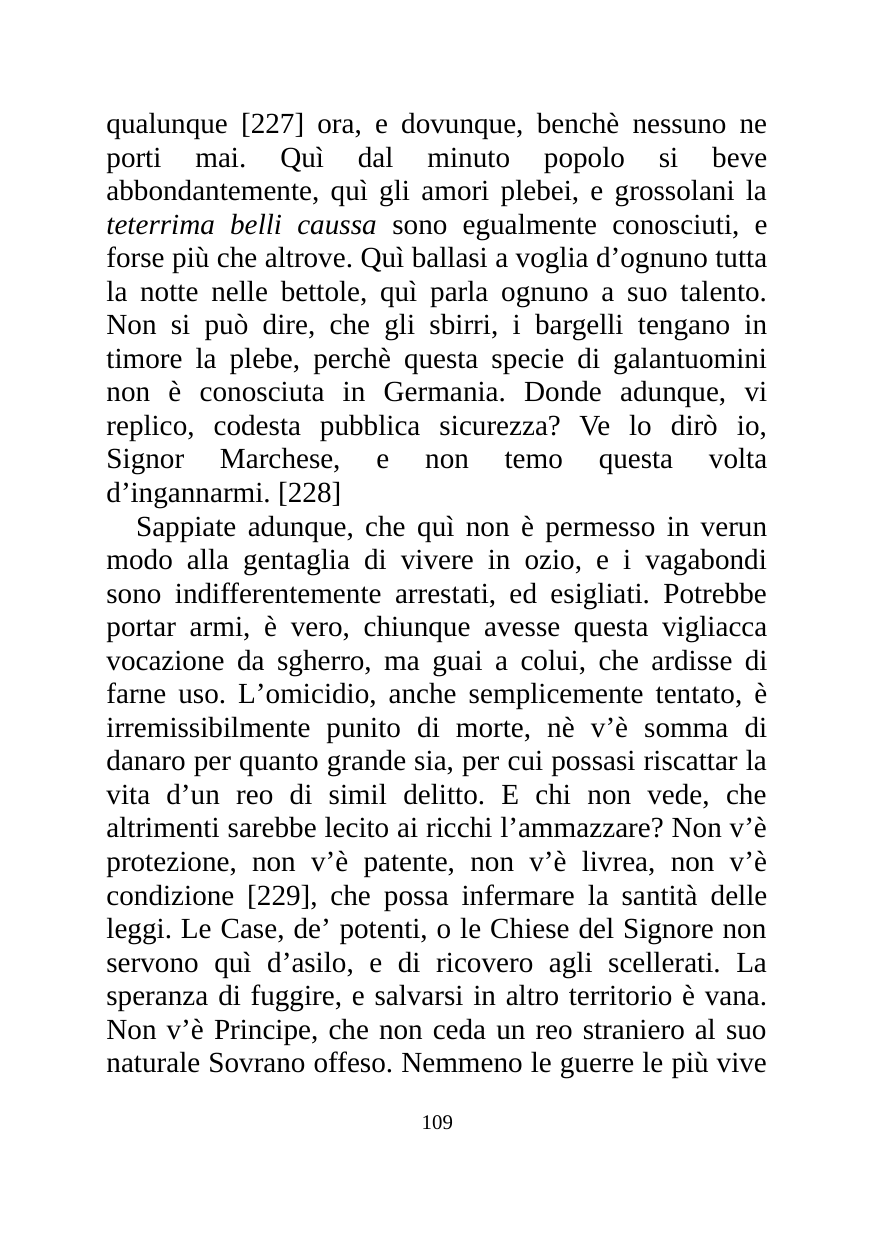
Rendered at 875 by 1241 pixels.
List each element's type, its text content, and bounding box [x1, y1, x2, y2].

text qualunque [227] ora, e dovunque, benchè nessuno ne porti mai. Quì dal minuto popolo si beve abbondantemente, quì gli amori plebei, e grossolani la teterrima belli caussa sono egualmente conosciuti, e forse più che altrove. Quì ballasi a voglia dʼognuno tutta la notte nelle bettole, quì parla ognuno a suo talento. Non si può dire, che gli sbirri, i bargelli tengano in timore la plebe, perchè questa specie di galantuomini non è conosciuta in Germania. Donde adunque, vi replico, codesta pubblica sicurezza? Ve lo dirò io, Signor Marchese, e non temo questa volta dʼingannarmi. [228] [106, 106, 768, 509]
text Sappiate adunque, che quì non è permesso in verun modo alla gentaglia di vivere in ozio, e i vagabondi sono indifferentemente arrestati, ed esigliati. Potrebbe portar armi, è vero, chiunque avesse questa vigliacca vocazione da sgherro, ma guai a colui, che ardisse di farne uso. Lʼomicidio, anche semplicemente tentato, è irremissibilmente punito di morte, nè vʼè somma di danaro per quanto grande sia, per cui possasi riscattar la vita dʼun reo di simil delitto. E chi non vede, che altrimenti sarebbe lecito ai ricchi lʼammazzare? Non v’è protezione, non vʼè patente, non v’è livrea, non v’è condizione [229], che possa infermare la santità delle leggi. Le Case, deʼ potenti, o le Chiese del Signore non servono quì dʼasilo, e di ricovero agli scellerati. La speranza di fuggire, e salvarsi in altro territorio è vana. Non v’è Principe, che non ceda un reo straniero al suo naturale Sovrano offeso. Nemmeno le guerre le più vive [106, 509, 768, 1079]
